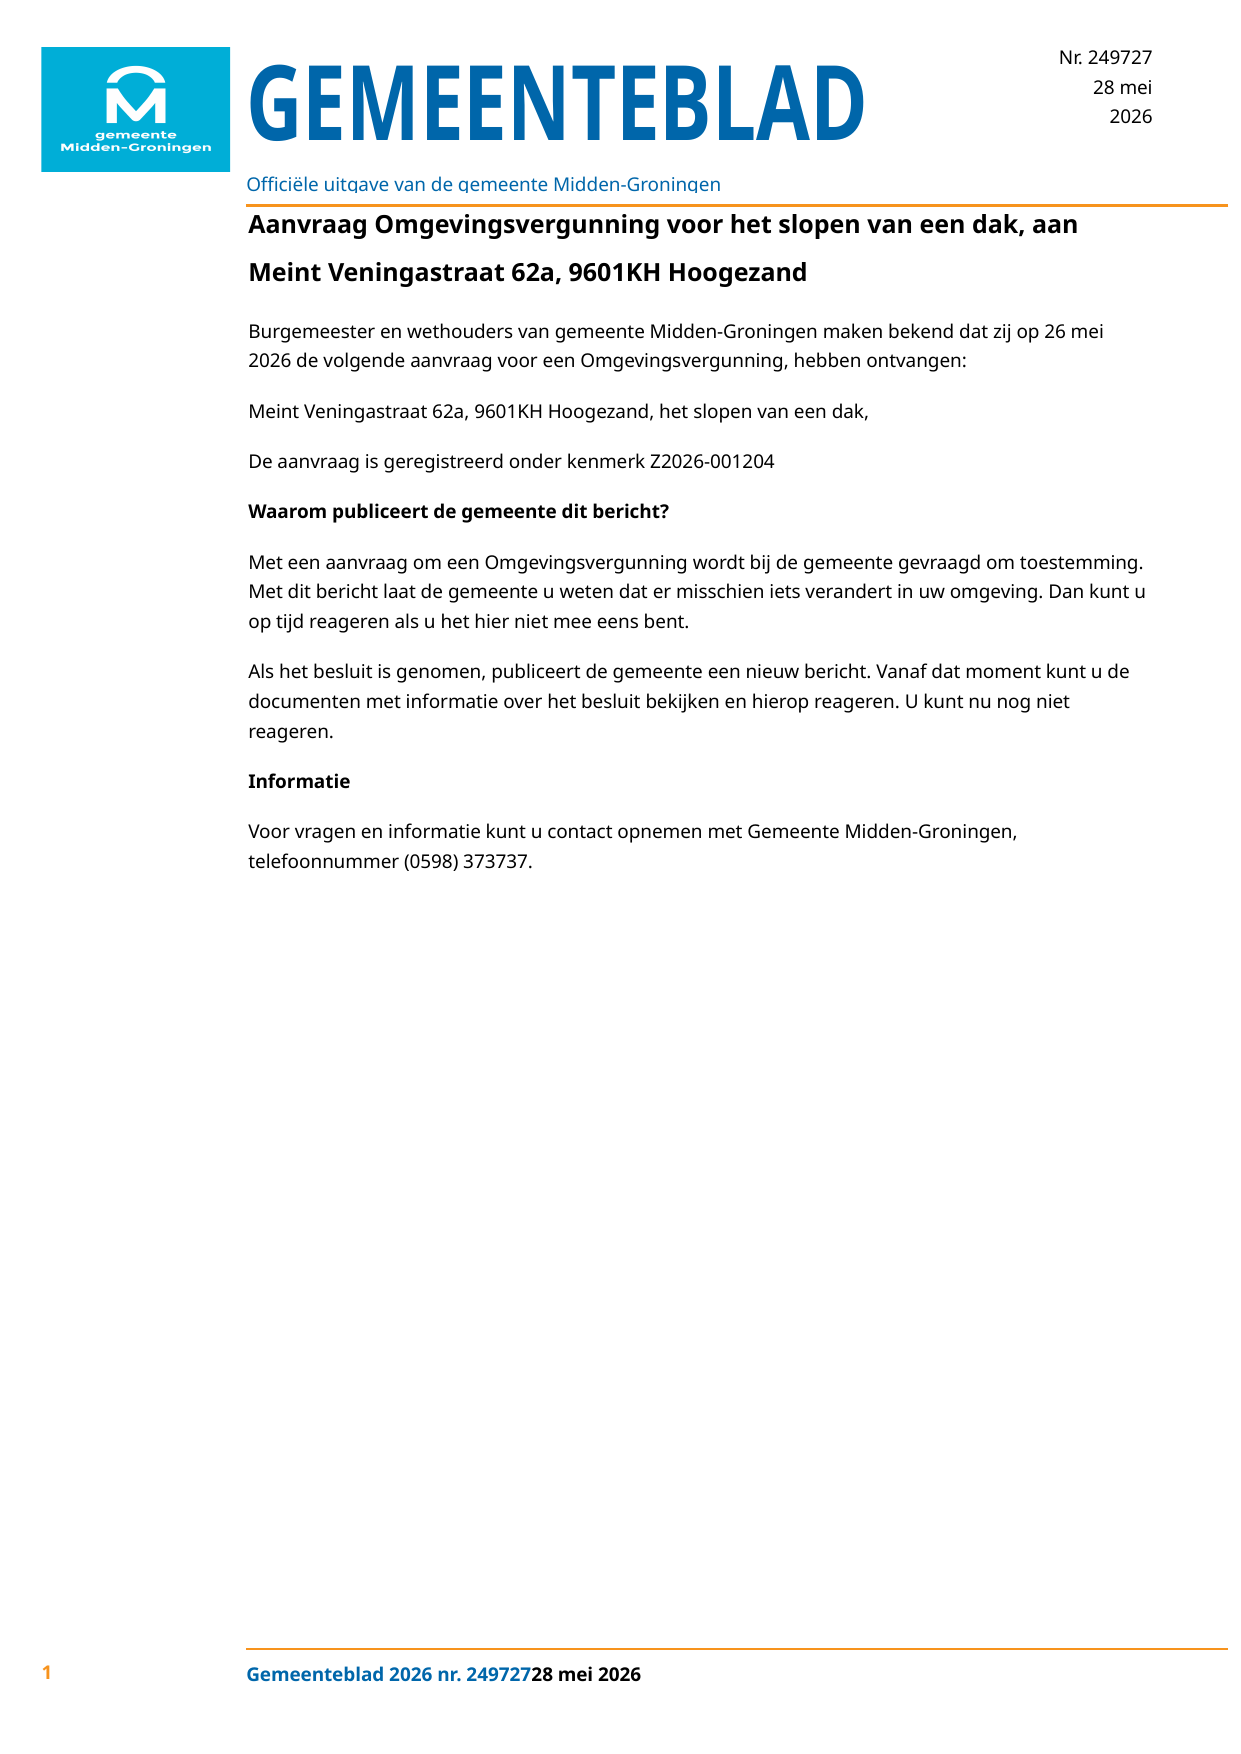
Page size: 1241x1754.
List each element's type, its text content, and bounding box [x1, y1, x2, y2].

picture [184, 146, 190, 153]
picture [108, 66, 164, 82]
text Burgemeester en wethouders van gemeente Midden-Groningen maken bekend dat zij op 26 mei 2026 de volgende aanvraag voor een Omgevingsvergunning, hebben ontvangen: [248, 318, 1152, 373]
text Voor vragen en informatie kunt u contact opnemen met Gemeente Midden-Groningen, telefoonnummer (0598) 373737. [248, 819, 1152, 874]
picture [107, 89, 165, 122]
text Als het besluit is genomen, publiceert de gemeente een nieuw bericht. Vanaf dat moment kunt u de documenten met informatie over het besluit bekijken en hierop reageren. U kunt nu nog niet reageren. [248, 659, 1152, 744]
text Aanvraag Omgevingsvergunning voor het slopen van een dak, aan Meint Veningastraat 62a, 9601KH Hoogezand [248, 207, 1152, 288]
text Meint Veningastraat 62a, 9601KH Hoogezand, het slopen van een dak, [248, 398, 1152, 424]
text Met een aanvraag om een Omgevingsvergunning wordt bij de gemeente gevraagd om toestemming. Met dit bericht laat de gemeente u weten dat er misschien iets verandert in uw omgeving. Dan kunt u op tijd reageren als u het hier niet mee eens bent. [248, 549, 1152, 634]
text Waarom publiceert de gemeente dit bericht? [248, 499, 1152, 524]
text Informatie [248, 768, 1152, 794]
text De aanvraag is geregistreerd onder kenmerk Z2026-001204 [248, 448, 1152, 474]
